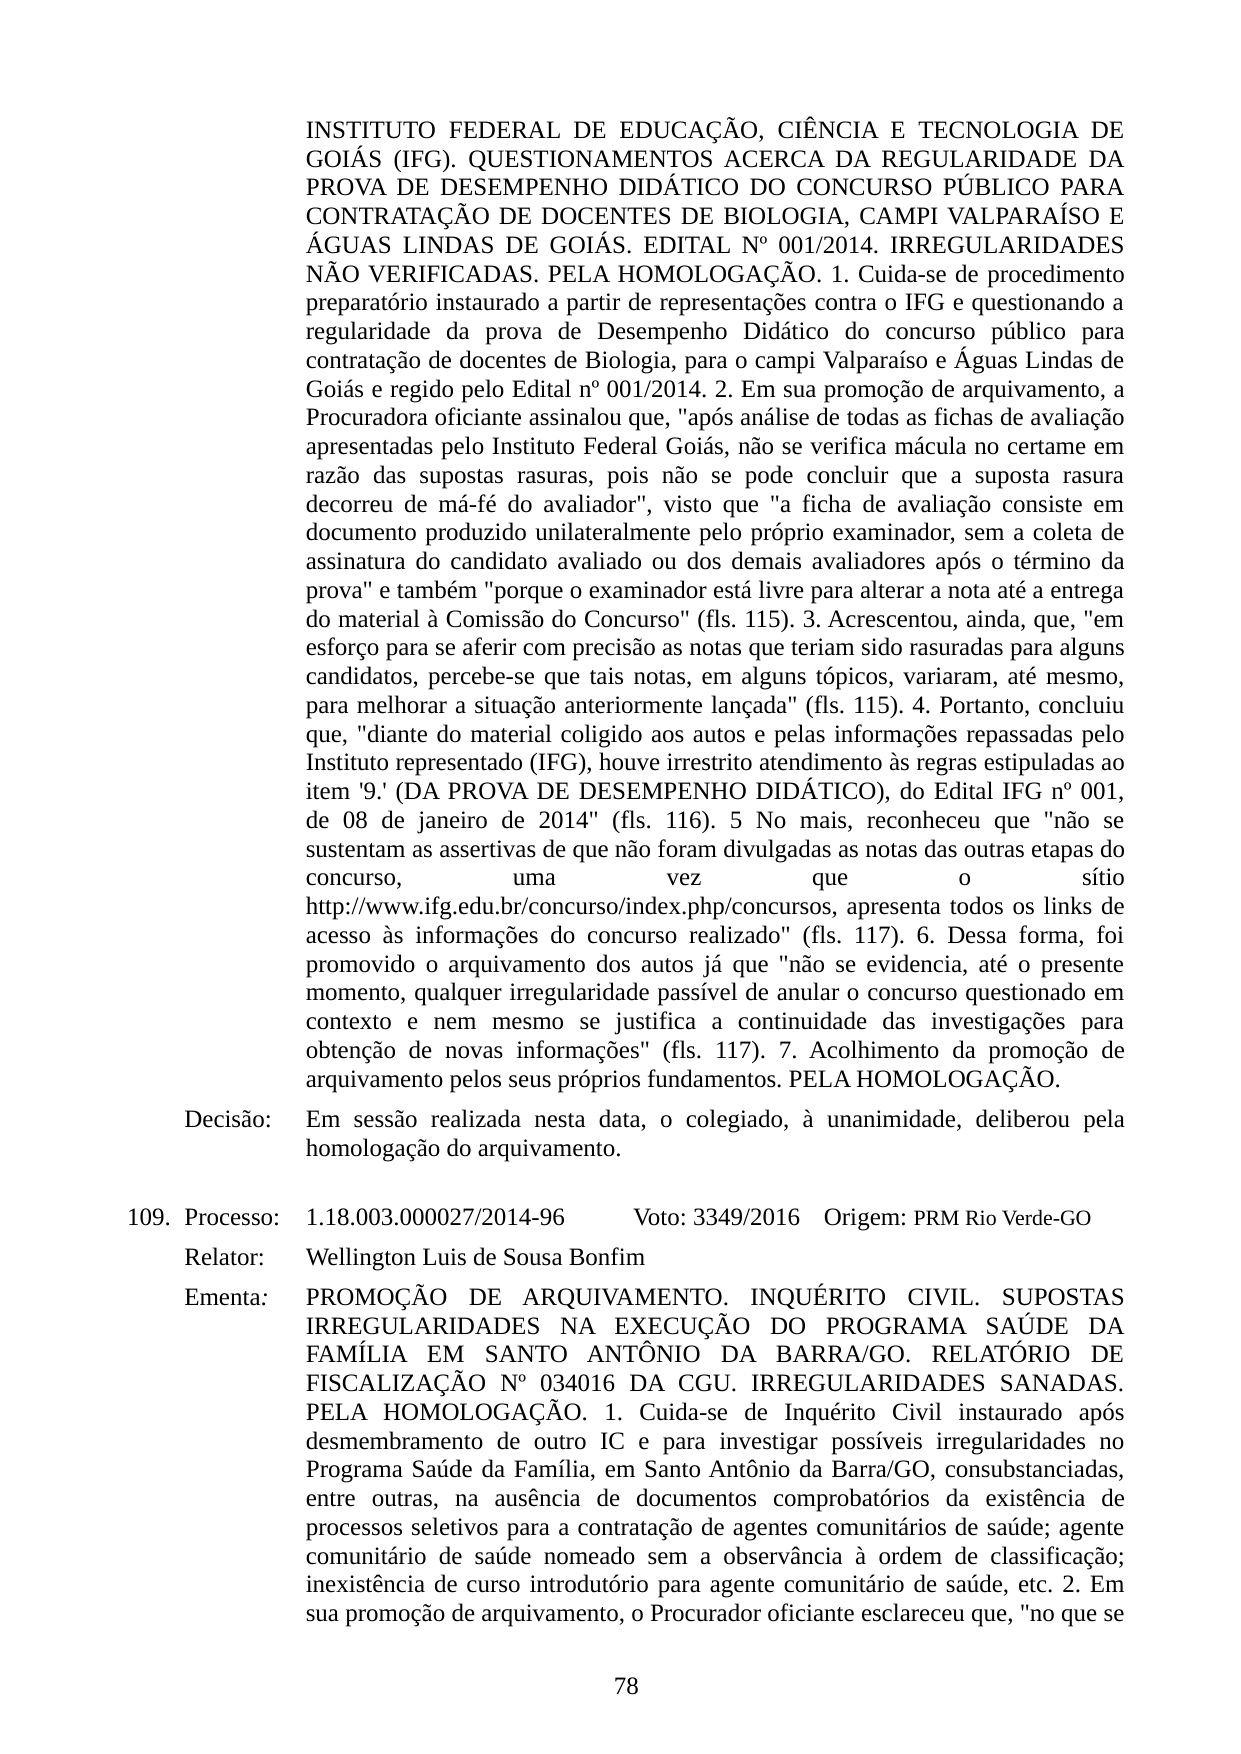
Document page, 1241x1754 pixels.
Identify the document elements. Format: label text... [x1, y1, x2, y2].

table_cell [178, 109, 300, 1098]
table_header Processo: [178, 1196, 300, 1236]
table_header 109. [121, 1196, 178, 1236]
table_cell [121, 1098, 178, 1167]
table_cell Wellington Luis de Sousa Bonfim [300, 1236, 1131, 1276]
table_cell Ementa: [178, 1276, 300, 1633]
table_cell Relator: [178, 1236, 300, 1276]
table_cell [121, 1276, 178, 1633]
table_cell [121, 109, 178, 1098]
table_cell INSTITUTO FEDERAL DE EDUCAÇÃO, CIÊNCIA E TECNOLOGIA DE GOIÁS (IFG). QUESTIONAMENTOS ACERCA DA REGULARIDADE DA PROVA DE DESEMPENHO DIDÁTICO DO CONCURSO PÚBLICO PARA CONTRATAÇÃO DE DOCENTES DE BIOLOGIA, CAMPI VALPARAÍSO E ÁGUAS LINDAS DE GOIÁS. EDITAL Nº 001/2014. IRREGULARIDADES NÃO VERIFICADAS. PELA HOMOLOGAÇÃO. 1. Cuida-se de procedimento preparatório instaurado a partir de representações contra o IFG e questionando a regularidade da prova de Desempenho Didático do concurso público para contratação de docentes de Biologia, para o campi Valparaíso e Águas Lindas de Goiás e regido pelo Edital nº 001/2014. 2. Em sua promoção de arquivamento, a Procuradora oficiante assinalou que, "após análise de todas as fichas de avaliação apresentadas pelo Instituto Federal Goiás, não se verifica mácula no certame em razão das supostas rasuras, pois não se pode concluir que a suposta rasura decorreu de má-fé do avaliador", visto que "a ficha de avaliação consiste em documento produzido unilateralmente pelo próprio examinador, sem a coleta de assinatura do candidato avaliado ou dos demais avaliadores após o término da prova" e também "porque o examinador está livre para alterar a nota até a entrega do material à Comissão do Concurso" (fls. 115). 3. Acrescentou, ainda, que, "em esforço para se aferir com precisão as notas que teriam sido rasuradas para alguns candidatos, percebe-se que tais notas, em alguns tópicos, variaram, até mesmo, para melhorar a situação anteriormente lançada" (fls. 115). 4. Portanto, concluiu que, "diante do material coligido aos autos e pelas informações repassadas pelo Instituto representado (IFG), houve irrestrito atendimento às regras estipuladas ao item '9.' (DA PROVA DE DESEMPENHO DIDÁTICO), do Edital IFG nº 001, de 08 de janeiro de 2014" (fls. 116). 5 No mais, reconheceu que "não se sustentam as assertivas de que não foram divulgadas as notas das outras etapas do concurso, uma vez que o sítio http://www.ifg.edu.br/concurso/index.php/concursos, apresenta todos os links de acesso às informações do concurso realizado" (fls. 117). 6. Dessa forma, foi promovido o arquivamento dos autos já que "não se evidencia, até o presente momento, qualquer irregularidade passível de anular o concurso questionado em contexto e nem mesmo se justifica a continuidade das investigações para obtenção de novas informações" (fls. 117). 7. Acolhimento da promoção de arquivamento pelos seus próprios fundamentos. PELA HOMOLOGAÇÃO. [300, 109, 1131, 1098]
table_cell PROMOÇÃO DE ARQUIVAMENTO. INQUÉRITO CIVIL. SUPOSTAS IRREGULARIDADES NA EXECUÇÃO DO PROGRAMA SAÚDE DA FAMÍLIA EM SANTO ANTÔNIO DA BARRA/GO. RELATÓRIO DE FISCALIZAÇÃO Nº 034016 DA CGU. IRREGULARIDADES SANADAS. PELA HOMOLOGAÇÃO. 1. Cuida-se de Inquérito Civil instaurado após desmembramento de outro IC e para investigar possíveis irregularidades no Programa Saúde da Família, em Santo Antônio da Barra/GO, consubstanciadas, entre outras, na ausência de documentos comprobatórios da existência de processos seletivos para a contratação de agentes comunitários de saúde; agente comunitário de saúde nomeado sem a observância à ordem de classificação; inexistência de curso introdutório para agente comunitário de saúde, etc. 2. Em sua promoção de arquivamento, o Procurador oficiante esclareceu que, "no que se [300, 1276, 1131, 1633]
table_header 1.18.003.000027/2014-96 [300, 1196, 627, 1236]
table_cell Em sessão realizada nesta data, o colegiado, à unanimidade, deliberou pela homologação do arquivamento. [300, 1098, 1131, 1167]
table_header Voto: 3349/2016 [627, 1196, 818, 1236]
table_cell Decisão: [178, 1098, 300, 1167]
table_cell [121, 1236, 178, 1276]
table_header Origem: PRM Rio Verde-GO [818, 1196, 1131, 1236]
